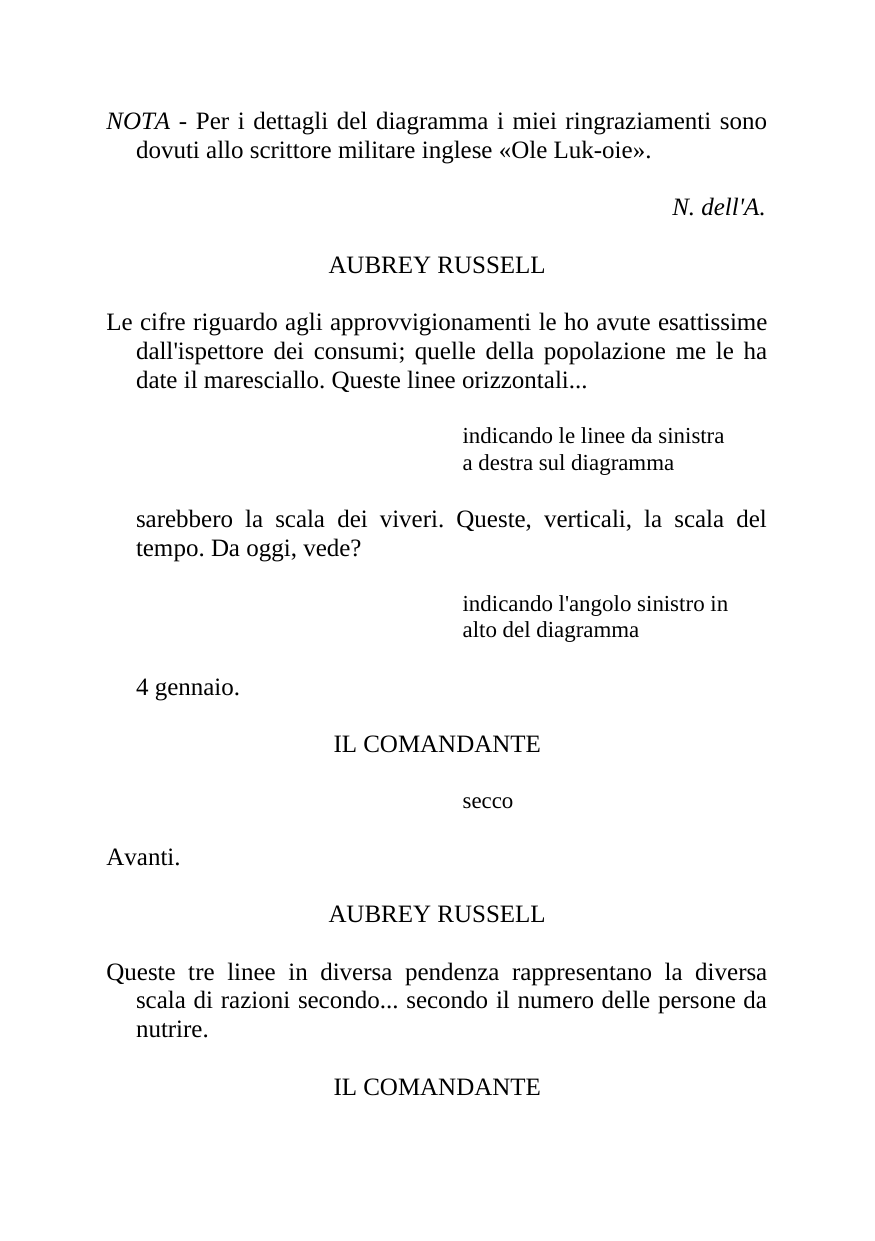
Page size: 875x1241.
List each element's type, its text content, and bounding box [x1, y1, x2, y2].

text secco [462, 787, 768, 813]
text AUBREY RUSSELL [106, 250, 768, 279]
text AUBREY RUSSELL [106, 899, 768, 928]
text indicando le linee da sinistra [462, 422, 768, 449]
text IL COMANDANTE [106, 729, 768, 758]
text NOTA - Per i dettagli del diagramma i miei ringraziamenti sono dovuti allo scrittore militare inglese «Ole Luk-oie». [106, 106, 768, 164]
text alto del diagramma [462, 617, 768, 643]
text Le cifre riguardo agli approvvigionamenti le ho avute esattissime dall'ispettore dei consumi; quelle della popolazione me le ha date il maresciallo. Queste linee orizzontali... [106, 307, 768, 394]
text indicando l'angolo sinistro in [462, 590, 768, 617]
text a destra sul diagramma [462, 449, 768, 475]
text IL COMANDANTE [106, 1072, 768, 1101]
text Queste tre linee in diversa pendenza rappresentano la diversa scala di razioni secondo... secondo il numero delle persone da nutrire. [106, 957, 768, 1043]
text N. dell'A. [106, 192, 768, 221]
text 4 gennaio. [136, 672, 768, 700]
text sarebbero la scala dei viveri. Queste, verticali, la scala del tempo. Da oggi, vede? [136, 504, 768, 561]
text Avanti. [106, 842, 768, 871]
